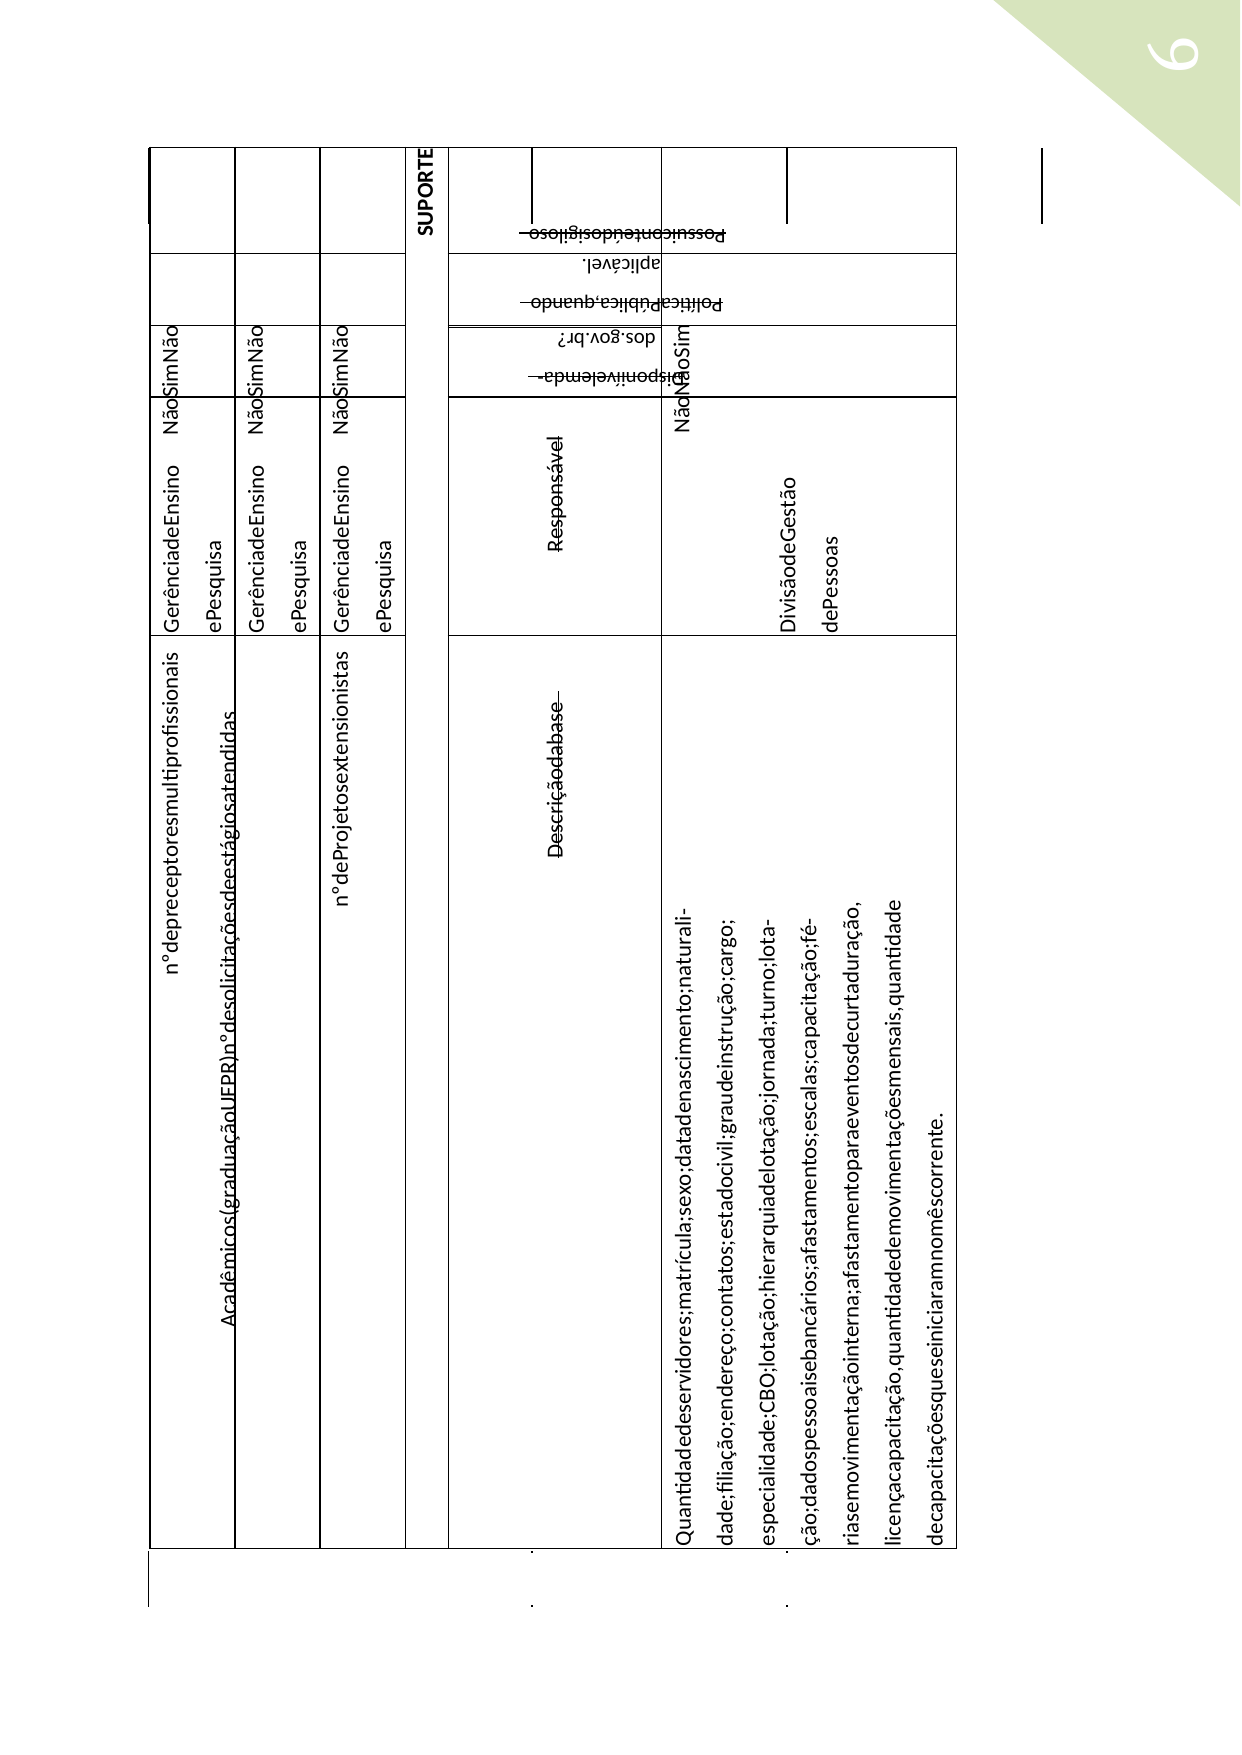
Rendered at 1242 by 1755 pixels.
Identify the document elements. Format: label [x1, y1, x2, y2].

table_cell [236, 326, 319, 396]
table_cell [449, 328, 661, 396]
table_cell [151, 254, 234, 325]
table_cell [225, 1114, 234, 1120]
table_cell [321, 636, 405, 1548]
table_cell [225, 1255, 234, 1260]
table_cell [236, 398, 319, 635]
table_cell [321, 326, 405, 396]
table_cell [225, 752, 234, 758]
table_cell [337, 328, 346, 334]
table_cell [225, 992, 234, 998]
table_cell [167, 328, 176, 334]
table_cell [225, 926, 234, 932]
table_cell [225, 1024, 234, 1030]
table_cell [674, 377, 681, 383]
table_cell [662, 398, 956, 635]
table_cell [449, 254, 661, 325]
table_header [449, 148, 661, 253]
table_cell [225, 1170, 234, 1176]
table_cell [321, 254, 405, 325]
table_cell [151, 326, 234, 396]
table_header [321, 148, 405, 253]
table_cell [236, 254, 319, 325]
table_cell [151, 398, 234, 635]
table_cell [151, 636, 234, 1548]
table_header [236, 148, 319, 253]
table_cell [225, 734, 234, 740]
table_header [151, 148, 234, 253]
table_cell [662, 636, 956, 1548]
table_cell [449, 636, 661, 1548]
table_header [662, 148, 956, 253]
table_cell [225, 1228, 234, 1234]
table_cell [338, 389, 345, 396]
table_header [406, 148, 448, 1548]
table_cell [252, 328, 261, 334]
table_cell [321, 398, 405, 635]
table_cell [225, 1284, 234, 1290]
table_cell [225, 815, 234, 821]
table_cell [662, 254, 956, 325]
table_cell [236, 636, 319, 1548]
table_cell [168, 389, 175, 396]
table_cell [662, 326, 956, 396]
table_cell [253, 389, 260, 396]
table_cell [449, 398, 661, 635]
table_cell [679, 399, 688, 405]
table_cell [225, 893, 234, 899]
